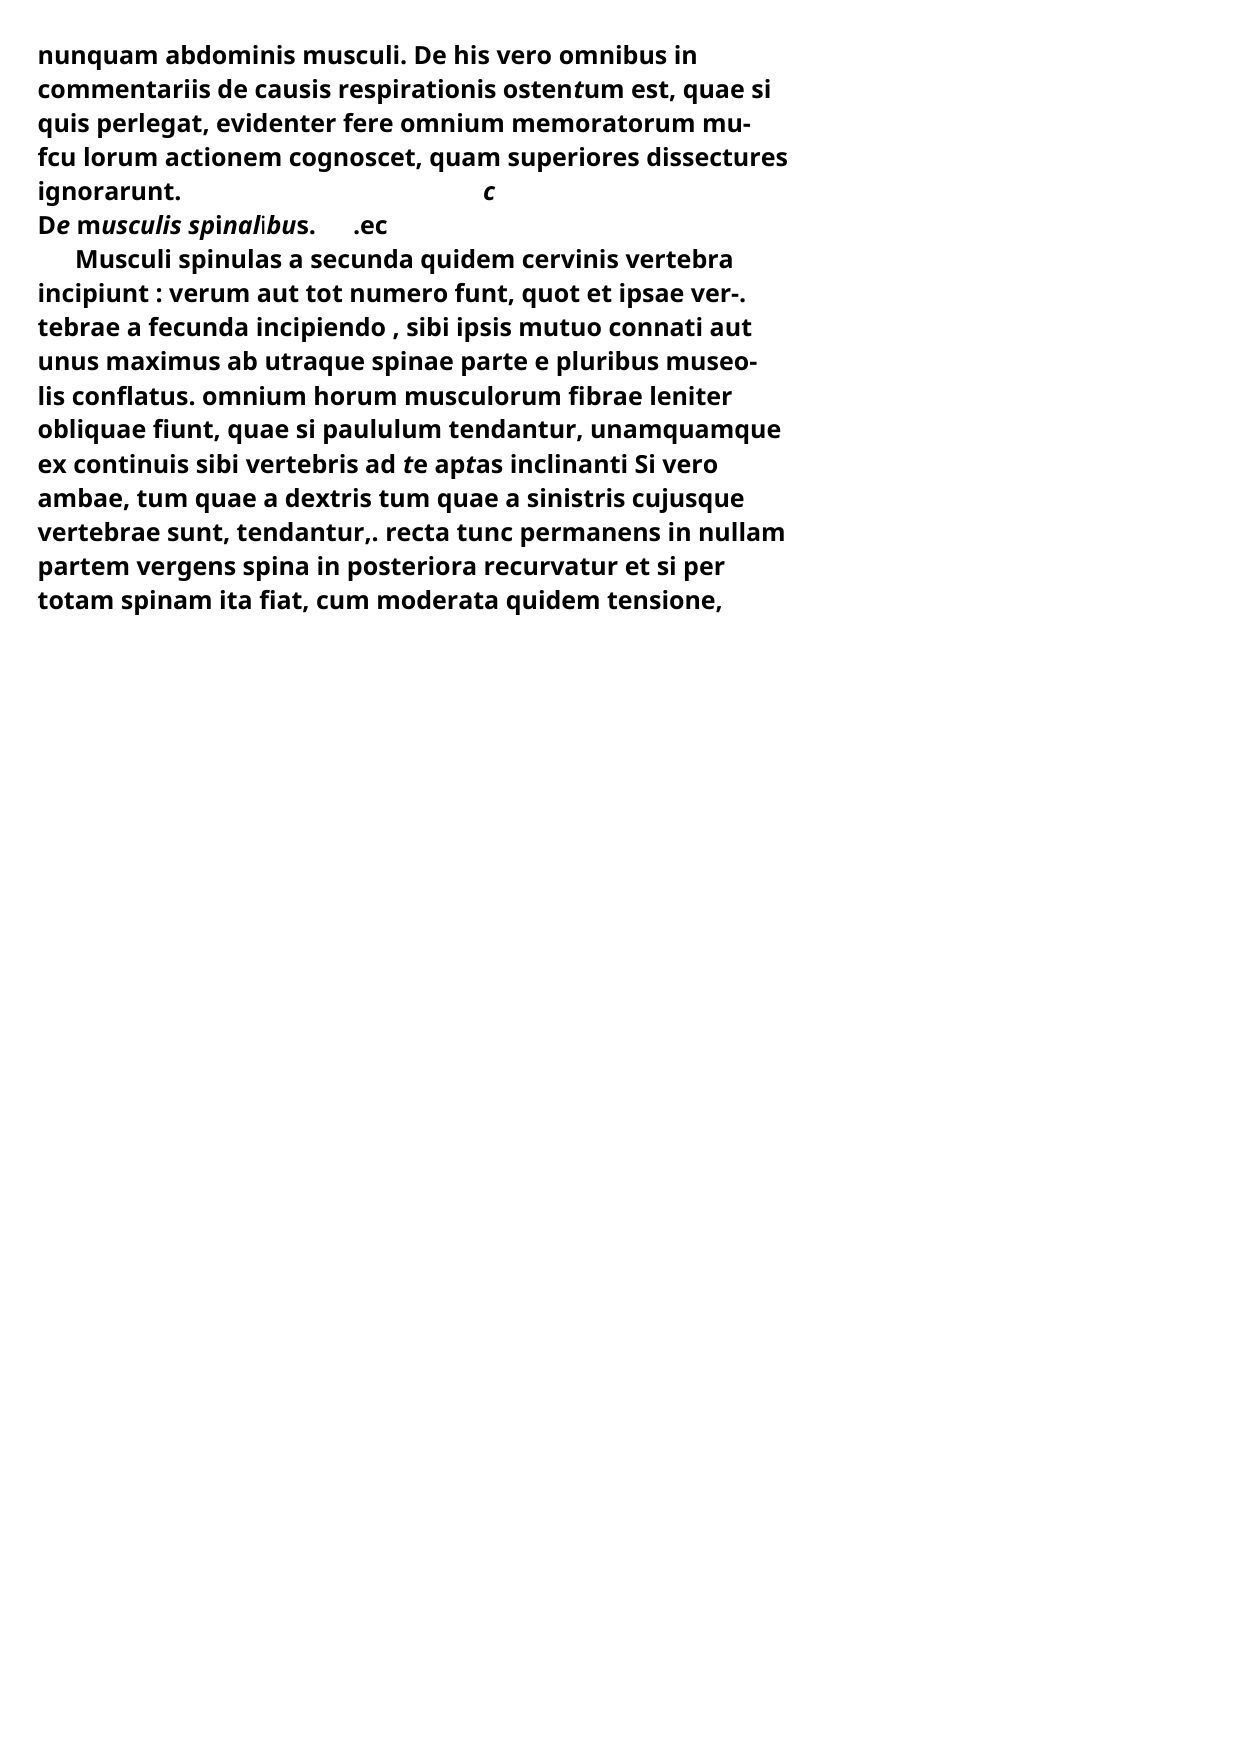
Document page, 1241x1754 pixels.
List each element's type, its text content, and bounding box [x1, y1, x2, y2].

text Musculi spinulas a secunda quidem cervinis vertebra incipiunt : verum aut tot numero funt, quot et ipsae ver-. tebrae a fecunda incipiendo , sibi ipsis mutuo connati aut unus maximus ab utraque spinae parte e pluribus museo- lis conflatus. omnium horum musculorum fibrae leniter obliquae fiunt, quae si paululum tendantur, unamquamque ex continuis sibi vertebris ad te aptas inclinanti Si vero ambae, tum quae a dextris tum quae a sinistris cujusque vertebrae sunt, tendantur,. recta tunc permanens in nullam partem vergens spina in posteriora recurvatur et si per totam spinam ita fiat, cum moderata quidem tensione, [37, 242, 1203, 617]
text nunquam abdominis musculi. De his vero omnibus in commentariis de causis respirationis ostentum est, quae si quis perlegat, evidenter fere omnium memoratorum mu- fcu lorum actionem cognoscet, quam superiores dissectures ignorarunt. c [37, 37, 1203, 208]
text De musculis spinalibus. .ec [37, 208, 1203, 242]
